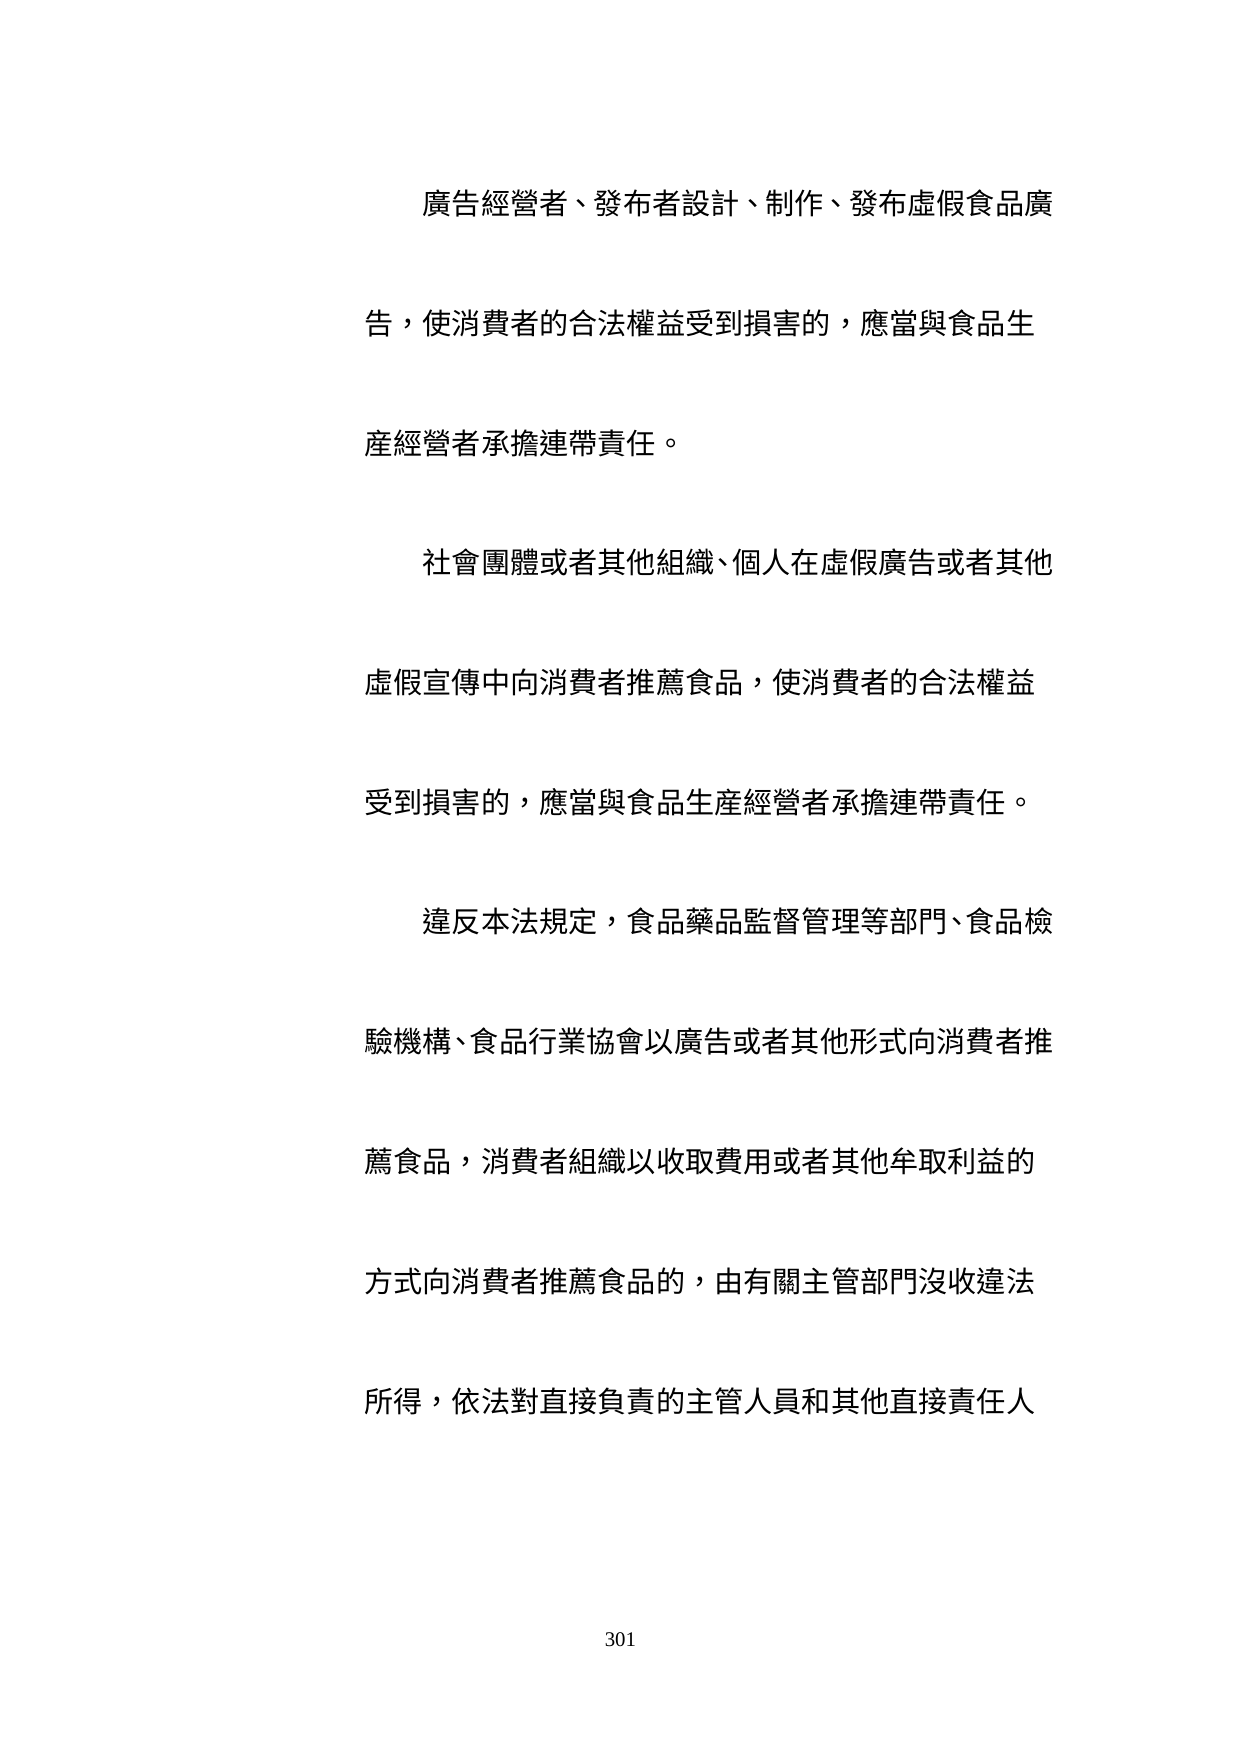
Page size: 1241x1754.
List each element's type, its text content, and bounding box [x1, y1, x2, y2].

subtitle 廣告經營者、發布者設計、制作、發布虛假食品廣告，使消費者的合法權益受到損害的，應當與食品生産經營者承擔連帶責任。 [364, 164, 1053, 479]
subtitle 違反本法規定，食品藥品監督管理等部門、食品檢驗機構、食品行業協會以廣告或者其他形式向消費者推薦食品，消費者組織以收取費用或者其他牟取利益的方式向消費者推薦食品的，由有關主管部門沒收違法所得，依法對直接負責的主管人員和其他直接責任人 [364, 883, 1053, 1438]
subtitle 社會團體或者其他組織、個人在虛假廣告或者其他虛假宣傳中向消費者推薦食品，使消費者的合法權益受到損害的，應當與食品生産經營者承擔連帶責任。 [364, 523, 1053, 838]
